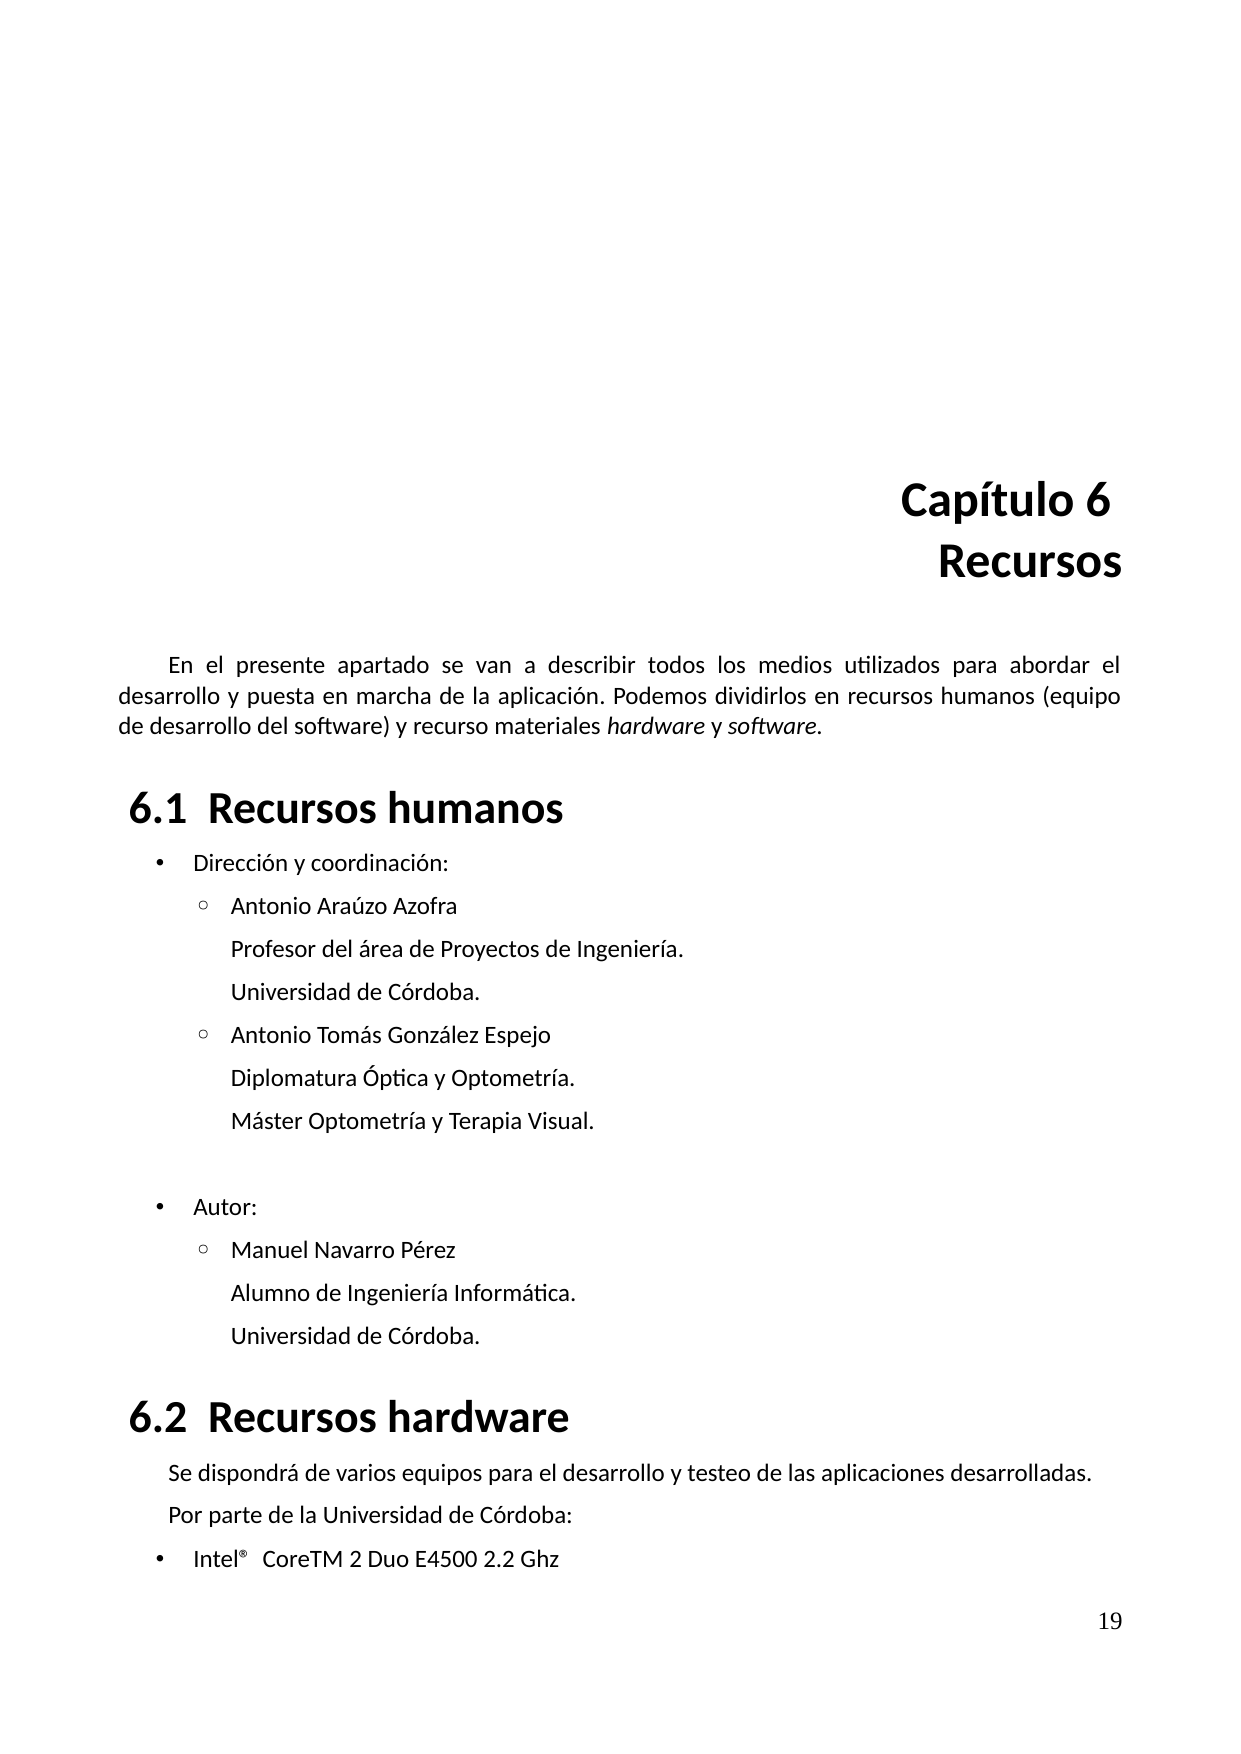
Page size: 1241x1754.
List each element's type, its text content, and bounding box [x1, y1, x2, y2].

subtitle Recursos [118, 529, 1122, 590]
list Antonio Tomás González Espejo [193, 1019, 1122, 1049]
text En el presente apartado se van a describir todos los medios utilizados para abordar el desarrollo y puesta en marcha de la aplicación. Podemos dividirlos en recursos humanos (equipo de desarrollo del software) y recurso materiales hardware y software. [118, 649, 1122, 741]
list Manuel Navarro Pérez [193, 1234, 1122, 1265]
list Máster Optometría y Terapia Visual. [193, 1105, 1122, 1136]
text Por parte de la Universidad de Córdoba: [118, 1500, 1122, 1530]
subtitle Recursos humanos [118, 778, 1122, 834]
list Alumno de Ingeniería Informática. [193, 1277, 1122, 1308]
list Autor: [156, 1191, 1122, 1222]
subtitle Recursos hardware [118, 1388, 1122, 1444]
list Universidad de Córdoba. [193, 976, 1122, 1007]
list Universidad de Córdoba. [193, 1320, 1122, 1351]
text Se dispondrá de varios equipos para el desarrollo y testeo de las aplicaciones desarrolladas. [118, 1457, 1122, 1487]
list Antonio Araúzo Azofra [193, 890, 1122, 921]
list Dirección y coordinación: [156, 847, 1122, 877]
list Profesor del área de Proyectos de Ingeniería. [193, 933, 1122, 963]
list Intel® CoreTM 2 Duo E4500 2.2 Ghz [156, 1543, 1122, 1573]
list Diplomatura Óptica y Optometría. [193, 1062, 1122, 1093]
